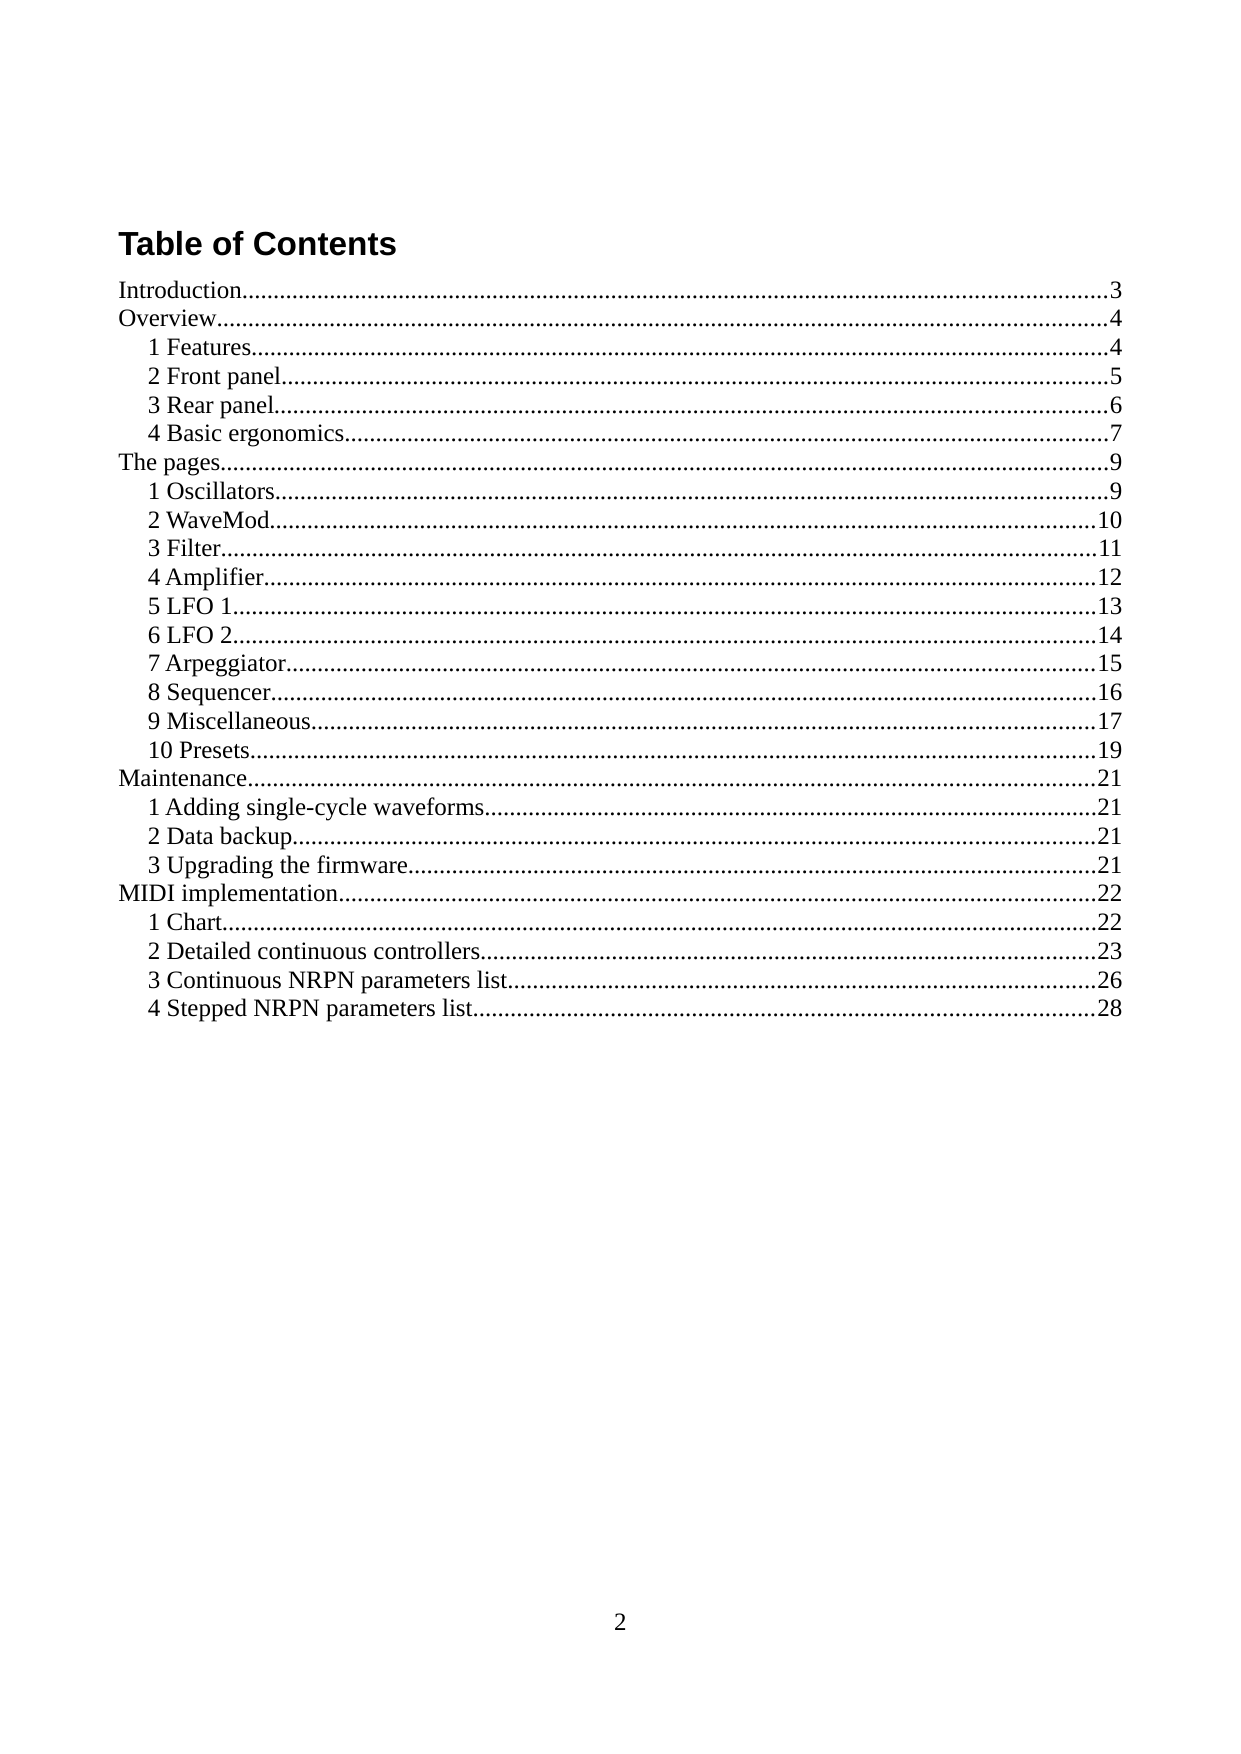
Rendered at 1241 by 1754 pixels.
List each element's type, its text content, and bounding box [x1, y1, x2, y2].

text 4 Basic ergonomics 7 [148, 418, 1122, 447]
text 1 Features 4 [148, 332, 1122, 361]
text 1 Oscillators 9 [148, 476, 1122, 505]
text MIDI implementation 22 [118, 878, 1122, 907]
text 3 Continuous NRPN parameters list 26 [148, 965, 1122, 993]
text 2 Data backup 21 [148, 821, 1122, 850]
text 2 WaveMod 10 [148, 505, 1122, 533]
text 5 LFO 1 13 [148, 591, 1122, 620]
text Maintenance 21 [118, 763, 1122, 792]
text 6 LFO 2 14 [148, 620, 1122, 648]
text 9 Miscellaneous 17 [148, 706, 1122, 735]
text 3 Upgrading the firmware 21 [148, 850, 1122, 878]
text 4 Amplifier 12 [148, 562, 1122, 591]
text 10 Presets 19 [148, 735, 1122, 763]
text 4 Stepped NRPN parameters list 28 [148, 993, 1122, 1022]
text 8 Sequencer 16 [148, 677, 1122, 706]
text Overview 4 [118, 303, 1122, 332]
text 2 Front panel 5 [148, 361, 1122, 390]
text 7 Arpeggiator 15 [148, 648, 1122, 677]
text 1 Chart 22 [148, 907, 1122, 936]
text 3 Filter 11 [148, 533, 1122, 562]
text Introduction 3 [118, 275, 1122, 303]
text The pages 9 [118, 447, 1122, 476]
text 3 Rear panel 6 [148, 390, 1122, 418]
text 1 Adding single-cycle waveforms 21 [148, 792, 1122, 821]
subtitle Table of Contents [118, 224, 1122, 262]
text 2 Detailed continuous controllers 23 [148, 936, 1122, 965]
